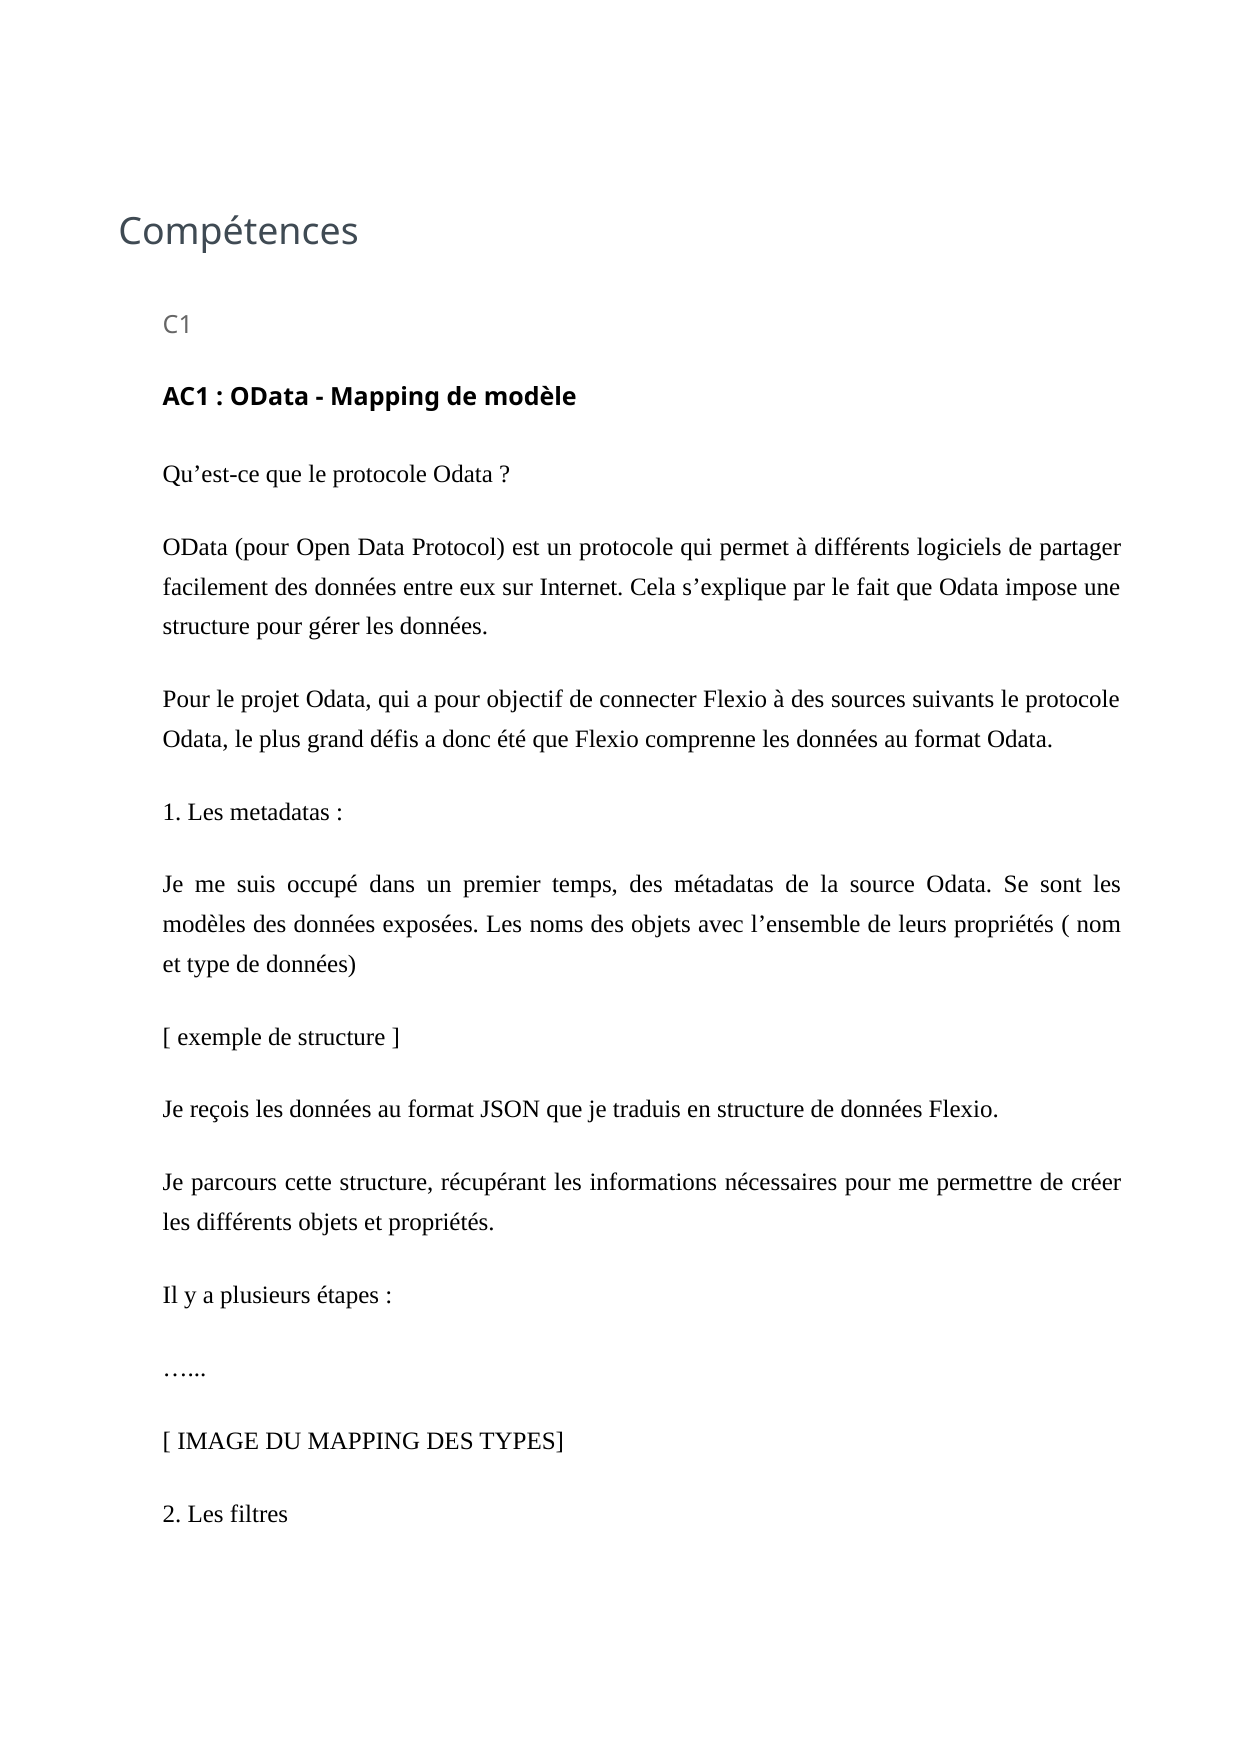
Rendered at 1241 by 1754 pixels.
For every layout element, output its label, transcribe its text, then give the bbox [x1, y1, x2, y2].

text OData (pour Open Data Protocol) est un protocole qui permet à différents logiciels de partager facilement des données entre eux sur Internet. Cela s’explique par le fait que Odata impose une structure pour gérer les données. [162, 532, 1122, 640]
text Je me suis occupé dans un premier temps, des métadatas de la source Odata. Se sont les modèles des données exposées. Les noms des objets avec l’ensemble de leurs propriétés ( nom et type de données) [162, 869, 1122, 977]
subtitle C1 [162, 307, 1122, 341]
text 2. Les filtres [162, 1499, 1122, 1527]
text …... [162, 1353, 1122, 1382]
text Il y a plusieurs étapes : [162, 1280, 1122, 1309]
text Pour le projet Odata, qui a pour objectif de connecter Flexio à des sources suivants le protocole Odata, le plus grand défis a donc été que Flexio comprenne les données au format Odata. [162, 684, 1122, 752]
text [ IMAGE DU MAPPING DES TYPES] [162, 1426, 1122, 1454]
text Je parcours cette structure, récupérant les informations nécessaires pour me permettre de créer les différents objets et propriétés. [162, 1167, 1122, 1236]
text Je reçois les données au format JSON que je traduis en structure de données Flexio. [162, 1094, 1122, 1123]
text Compétences [118, 204, 1122, 255]
text [ exemple de structure ] [162, 1022, 1122, 1050]
text Qu’est-ce que le protocole Odata ? [162, 459, 1122, 488]
text AC1 : OData - Mapping de modèle [162, 379, 1122, 413]
text 1. Les metadatas : [162, 797, 1122, 825]
